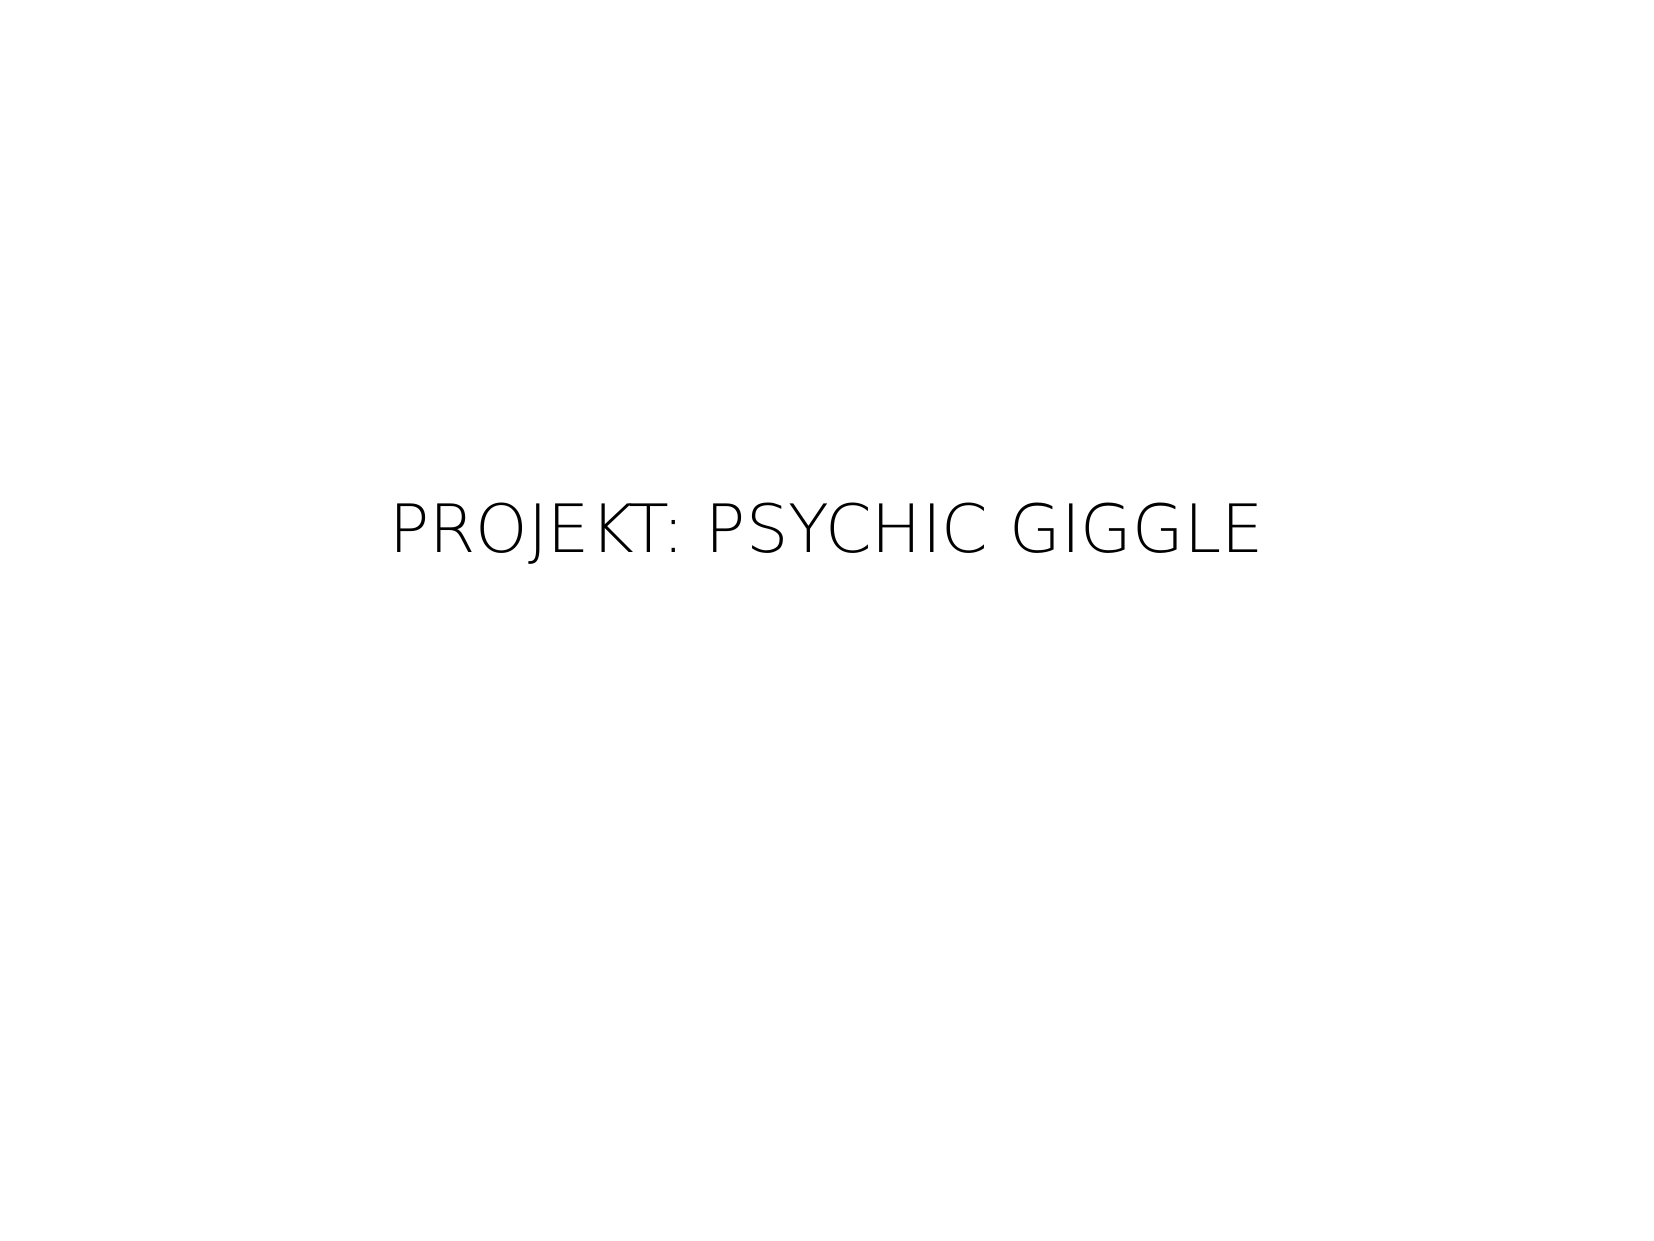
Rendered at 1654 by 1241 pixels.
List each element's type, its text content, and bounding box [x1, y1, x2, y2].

subtitle PROJEKT: PSYCHIC GIGGLE [82, 49, 1571, 1010]
